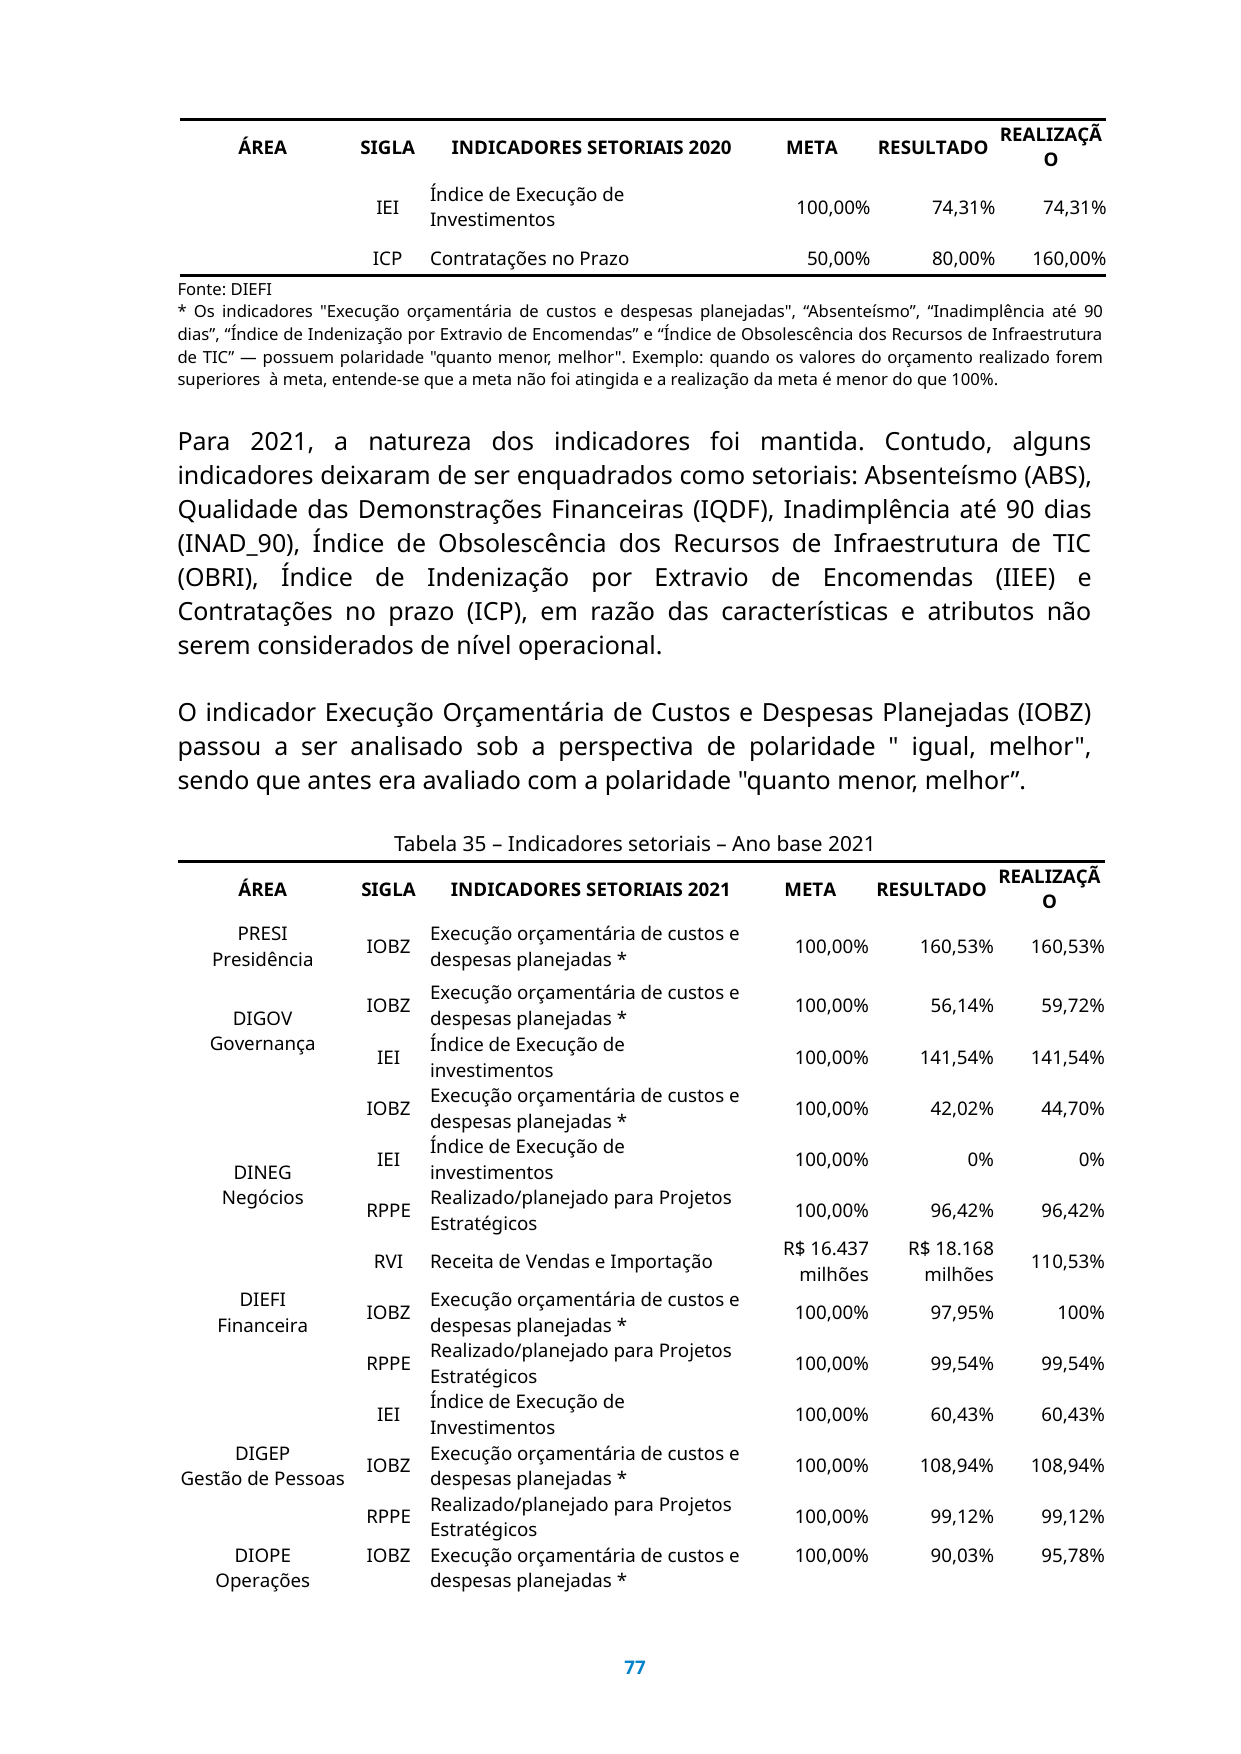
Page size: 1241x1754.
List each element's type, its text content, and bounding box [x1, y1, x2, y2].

table_cell 50,00% [753, 238, 870, 274]
table_cell Índice de Execução de Investimentos [430, 1389, 752, 1440]
table_cell 100,00% [752, 1440, 869, 1491]
table_cell 96,42% [994, 1185, 1105, 1236]
table_cell 110,53% [994, 1236, 1105, 1287]
table_cell 100,00% [752, 1287, 869, 1338]
table_cell [180, 172, 345, 274]
table_cell 108,94% [869, 1440, 994, 1491]
table_cell 0% [869, 1134, 994, 1184]
table_cell R$ 18.168 milhões [869, 1236, 994, 1287]
table_cell IOBZ [347, 914, 430, 978]
table_cell RVI [347, 1236, 430, 1287]
table_cell 60,43% [869, 1389, 994, 1440]
table_cell 44,70% [994, 1083, 1105, 1133]
table_cell 100,00% [752, 1389, 869, 1440]
table_cell IEI [347, 1389, 430, 1440]
table_cell DIGOV Governança [178, 978, 347, 1082]
table_cell Contratações no Prazo [430, 238, 753, 274]
table_header ÁREA [180, 121, 345, 172]
table_cell Execução orçamentária de custos e despesas planejadas * [430, 978, 752, 1031]
table_cell Execução orçamentária de custos e despesas planejadas * [430, 914, 752, 978]
list Tabela 35 – Indicadores setoriais – Ano base 2021 [177, 829, 1092, 857]
table_cell 108,94% [994, 1440, 1105, 1491]
table_cell IOBZ [347, 1287, 430, 1338]
table_cell IOBZ [347, 1083, 430, 1133]
table_cell 100,00% [752, 978, 869, 1031]
table_cell DIEFI Financeira [178, 1287, 347, 1440]
table_cell 74,31% [870, 172, 995, 238]
table_cell Execução orçamentária de custos e despesas planejadas * [430, 1440, 752, 1491]
table_cell 100% [994, 1287, 1105, 1338]
table_cell Índice de Execução de Investimentos [430, 172, 753, 238]
table_header ÁREA [178, 863, 347, 914]
table_cell 100,00% [752, 914, 869, 978]
table_cell 74,31% [995, 172, 1106, 238]
table_cell IOBZ [347, 1440, 430, 1491]
table_header META [752, 863, 869, 914]
table_cell 80,00% [870, 238, 995, 274]
table_cell Realizado/planejado para Projetos Estratégicos [430, 1185, 752, 1236]
table_cell Índice de Execução de investimentos [430, 1134, 752, 1184]
table_cell PRESI Presidência [178, 914, 347, 978]
table_cell 100,00% [752, 1185, 869, 1236]
table_cell 160,53% [994, 914, 1105, 978]
table_cell 59,72% [994, 978, 1105, 1031]
table_cell IOBZ [347, 1542, 430, 1593]
table_cell 99,54% [869, 1338, 994, 1389]
table_cell DIOPE Operações [178, 1542, 347, 1593]
table_cell R$ 16.437 milhões [752, 1236, 869, 1287]
table_cell IEI [345, 172, 430, 238]
text O indicador Execução Orçamentária de Custos e Despesas Planejadas (IOBZ) passou a ser analisado sob a perspectiva de polaridade " igual, melhor", sendo que antes era avaliado com a polaridade "quanto menor, melhor”. [177, 694, 1092, 796]
table_header META [753, 121, 870, 172]
table_cell 100,00% [752, 1491, 869, 1542]
table_cell IEI [347, 1031, 430, 1082]
table_cell 0% [994, 1134, 1105, 1184]
table_cell IEI [347, 1134, 430, 1184]
table_cell 60,43% [994, 1389, 1105, 1440]
table_cell 141,54% [994, 1031, 1105, 1082]
text Para 2021, a natureza dos indicadores foi mantida. Contudo, alguns indicadores deixaram de ser enquadrados como setoriais: Absenteísmo (ABS), Qualidade das Demonstrações Financeiras (IQDF), Inadimplência até 90 dias (INAD_90), Índice de Obsolescência dos Recursos de Infraestrutura de TIC (OBRI), Índice de Indenização por Extravio de Encomendas (IIEE) e Contratações no prazo (ICP), em razão das características e atributos não serem considerados de nível operacional. [177, 423, 1092, 662]
table_cell Índice de Execução de investimentos [430, 1031, 752, 1082]
table_header REALIZAÇÃO [995, 121, 1106, 172]
table_cell DINEG Negócios [178, 1083, 347, 1287]
table_cell Execução orçamentária de custos e despesas planejadas * [430, 1287, 752, 1338]
table_cell 99,54% [994, 1338, 1105, 1389]
table_header INDICADORES SETORIAIS 2020 [430, 121, 753, 172]
table_header SIGLA [347, 863, 430, 914]
table_header INDICADORES SETORIAIS 2021 [430, 863, 752, 914]
table_cell Realizado/planejado para Projetos Estratégicos [430, 1338, 752, 1389]
table_header RESULTADO [870, 121, 995, 172]
table_cell 141,54% [869, 1031, 994, 1082]
table_cell IOBZ [347, 978, 430, 1031]
table_cell 100,00% [752, 1083, 869, 1133]
list Fonte: DIEFI [177, 277, 1104, 300]
table_header RESULTADO [869, 863, 994, 914]
table_cell 99,12% [869, 1491, 994, 1542]
table_cell DIGEP Gestão de Pessoas [178, 1440, 347, 1542]
table_cell 95,78% [994, 1542, 1105, 1593]
table_cell 100,00% [752, 1031, 869, 1082]
table_cell Receita de Vendas e Importação [430, 1236, 752, 1287]
table_cell 96,42% [869, 1185, 994, 1236]
table_cell Execução orçamentária de custos e despesas planejadas * [430, 1542, 752, 1593]
table_cell 97,95% [869, 1287, 994, 1338]
table_cell 100,00% [752, 1338, 869, 1389]
table_cell 99,12% [994, 1491, 1105, 1542]
table_cell RPPE [347, 1491, 430, 1542]
table_header REALIZAÇÃO [994, 863, 1105, 914]
table_cell RPPE [347, 1338, 430, 1389]
table_cell 160,53% [869, 914, 994, 978]
table_cell 42,02% [869, 1083, 994, 1133]
table_cell Realizado/planejado para Projetos Estratégicos [430, 1491, 752, 1542]
table_cell Execução orçamentária de custos e despesas planejadas * [430, 1083, 752, 1133]
table_cell 100,00% [752, 1542, 869, 1593]
text * Os indicadores "Execução orçamentária de custos e despesas planejadas", “Absenteísmo”, “Inadimplência até 90 dias”, “Índice de Indenização por Extravio de Encomendas” e “Índice de Obsolescência dos Recursos de Infraestrutura de TIC” ― possuem polaridade "quanto menor, melhor". Exemplo: quando os valores do orçamento realizado forem superiores à meta, entende-se que a meta não foi atingida e a realização da meta é menor do que 100%. [177, 300, 1104, 391]
table_cell 56,14% [869, 978, 994, 1031]
table_cell 160,00% [995, 238, 1106, 274]
table_cell 90,03% [869, 1542, 994, 1593]
table_cell 100,00% [752, 1134, 869, 1184]
table_header SIGLA [345, 121, 430, 172]
table_cell ICP [345, 238, 430, 274]
table_cell RPPE [347, 1185, 430, 1236]
table_cell 100,00% [753, 172, 870, 238]
